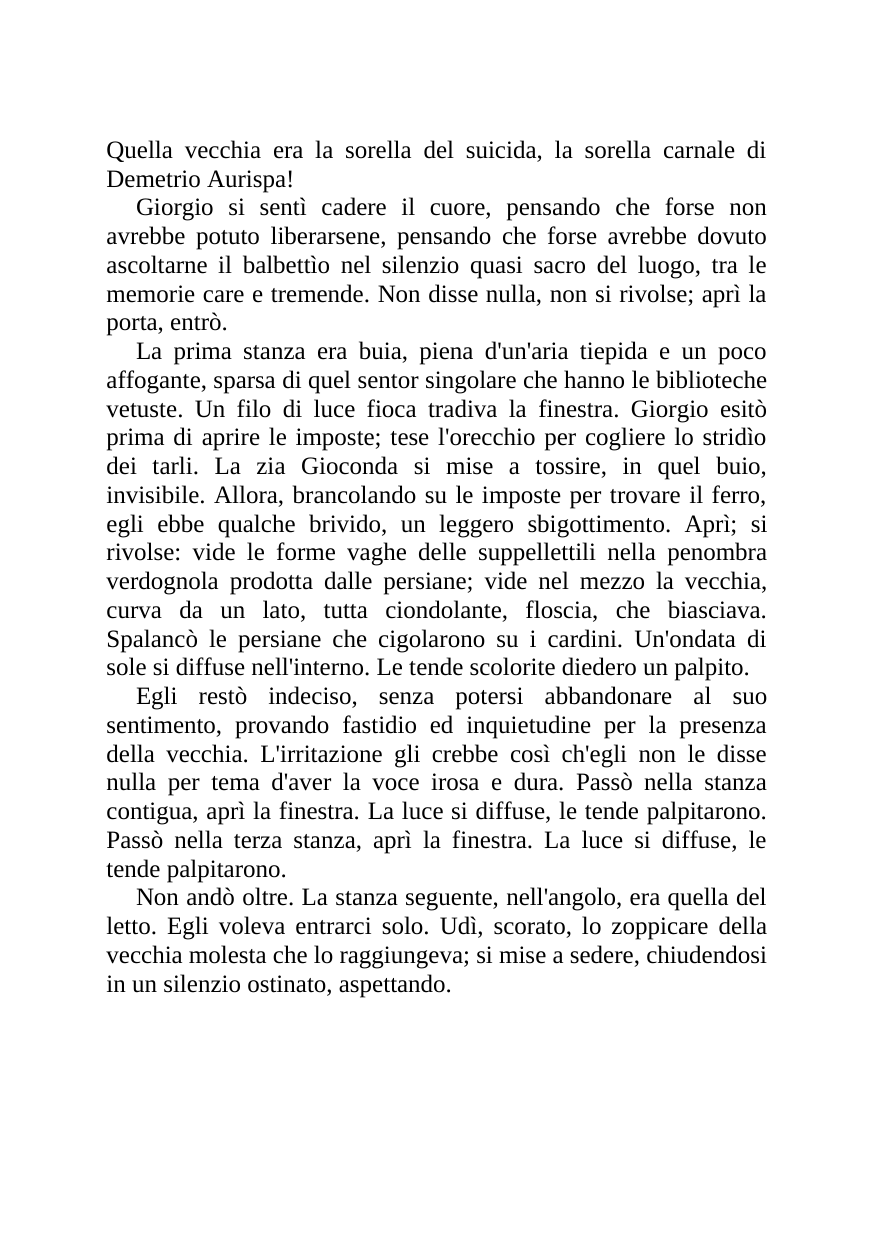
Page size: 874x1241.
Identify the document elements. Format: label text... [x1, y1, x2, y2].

text La prima stanza era buia, piena d'un'aria tiepida e un poco affogante, sparsa di quel sentor singolare che hanno le biblioteche vetuste. Un filo di luce fioca tradiva la finestra. Giorgio esitò prima di aprire le imposte; tese l'orecchio per cogliere lo stridìo dei tarli. La zia Gioconda si mise a tossire, in quel buio, invisibile. Allora, brancolando su le imposte per trovare il ferro, egli ebbe qualche brivido, un leggero sbigottimento. Aprì; si rivolse: vide le forme vaghe delle suppellettili nella penombra verdognola prodotta dalle persiane; vide nel mezzo la vecchia, curva da un lato, tutta ciondolante, floscia, che biasciava. Spalancò le persiane che cigolarono su i cardini. Un'ondata di sole si diffuse nell'interno. Le tende scolorite diedero un palpito. [106, 336, 768, 681]
text Non andò oltre. La stanza seguente, nell'angolo, era quella del letto. Egli voleva entrarci solo. Udì, scorato, lo zoppicare della vecchia molesta che lo raggiungeva; si mise a sedere, chiudendosi in un silenzio ostinato, aspettando. [106, 882, 768, 997]
text Quella vecchia era la sorella del suicida, la sorella carnale di Demetrio Aurispa! [106, 135, 768, 192]
text Giorgio si sentì cadere il cuore, pensando che forse non avrebbe potuto liberarsene, pensando che forse avrebbe dovuto ascoltarne il balbettìo nel silenzio quasi sacro del luogo, tra le memorie care e tremende. Non disse nulla, non si rivolse; aprì la porta, entrò. [106, 192, 768, 336]
text Egli restò indeciso, senza potersi abbandonare al suo sentimento, provando fastidio ed inquietudine per la presenza della vecchia. L'irritazione gli crebbe così ch'egli non le disse nulla per tema d'aver la voce irosa e dura. Passò nella stanza contigua, aprì la finestra. La luce si diffuse, le tende palpitarono. Passò nella terza stanza, aprì la finestra. La luce si diffuse, le tende palpitarono. [106, 681, 768, 882]
